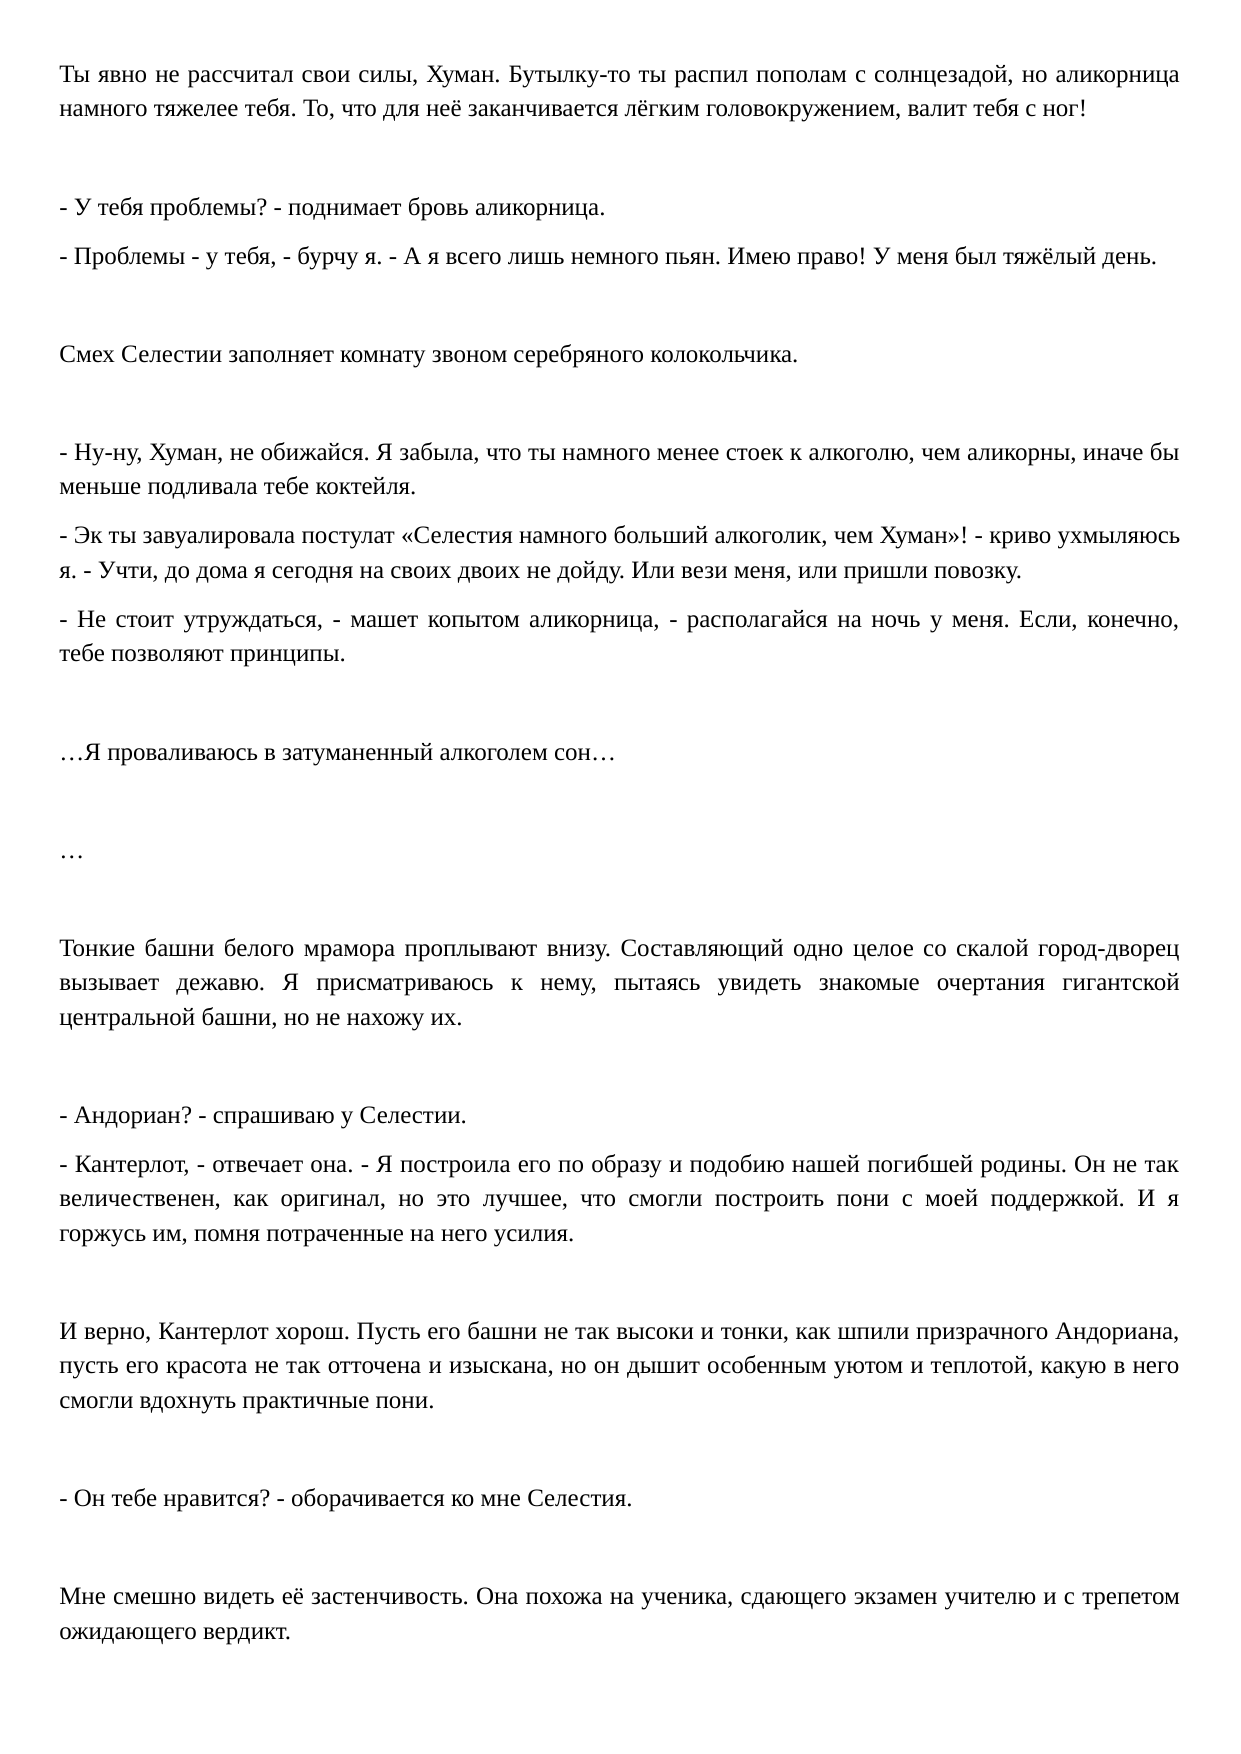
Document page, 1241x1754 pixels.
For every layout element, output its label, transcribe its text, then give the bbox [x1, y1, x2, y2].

text - Андориан? - спрашиваю у Селестии. [59, 1100, 1181, 1129]
text Тонкие башни белого мрамора проплывают внизу. Составляющий одно целое со скалой город-дворец вызывает дежавю. Я присматриваюсь к нему, пытаясь увидеть знакомые очертания гигантской центральной башни, но не нахожу их. [59, 933, 1181, 1031]
text Мне смешно видеть её застенчивость. Она похожа на ученика, сдающего экзамен учителю и с трепетом ожидающего вердикт. [59, 1581, 1181, 1644]
text …Я проваливаюсь в затуманенный алкоголем сон… [59, 737, 1181, 765]
text - У тебя проблемы? - поднимает бровь аликорница. [59, 192, 1181, 220]
text Ты явно не рассчитал свои силы, Хуман. Бутылку-то ты распил пополам с солнцезадой, но аликорница намного тяжелее тебя. То, что для неё заканчивается лёгким головокружением, валит тебя с ног! [59, 59, 1181, 122]
text Смех Селестии заполняет комнату звоном серебряного колокольчика. [59, 339, 1181, 368]
text - Он тебе нравится? - оборачивается ко мне Селестия. [59, 1483, 1181, 1512]
text - Не стоит утруждаться, - машет копытом аликорница, - располагайся на ночь у меня. Если, конечно, тебе позволяют принципы. [59, 604, 1181, 667]
text … [59, 835, 1181, 863]
text - Ну-ну, Хуман, не обижайся. Я забыла, что ты намного менее стоек к алкоголю, чем аликорны, иначе бы меньше подливала тебе коктейля. [59, 437, 1181, 500]
text - Проблемы - у тебя, - бурчу я. - А я всего лишь немного пьян. Имею право! У меня был тяжёлый день. [59, 241, 1181, 269]
text - Кантерлот, - отвечает она. - Я построила его по образу и подобию нашей погибшей родины. Он не так величественен, как оригинал, но это лучшее, что смогли построить пони с моей поддержкой. И я горжусь им, помня потраченные на него усилия. [59, 1149, 1181, 1247]
text - Эк ты завуалировала постулат «Селестия намного больший алкоголик, чем Хуман»! - криво ухмыляюсь я. - Учти, до дома я сегодня на своих двоих не дойду. Или вези меня, или пришли повозку. [59, 521, 1181, 584]
text И верно, Кантерлот хорош. Пусть его башни не так высоки и тонки, как шпили призрачного Андориана, пусть его красота не так отточена и изыскана, но он дышит особенным уютом и теплотой, какую в него смогли вдохнуть практичные пони. [59, 1316, 1181, 1414]
